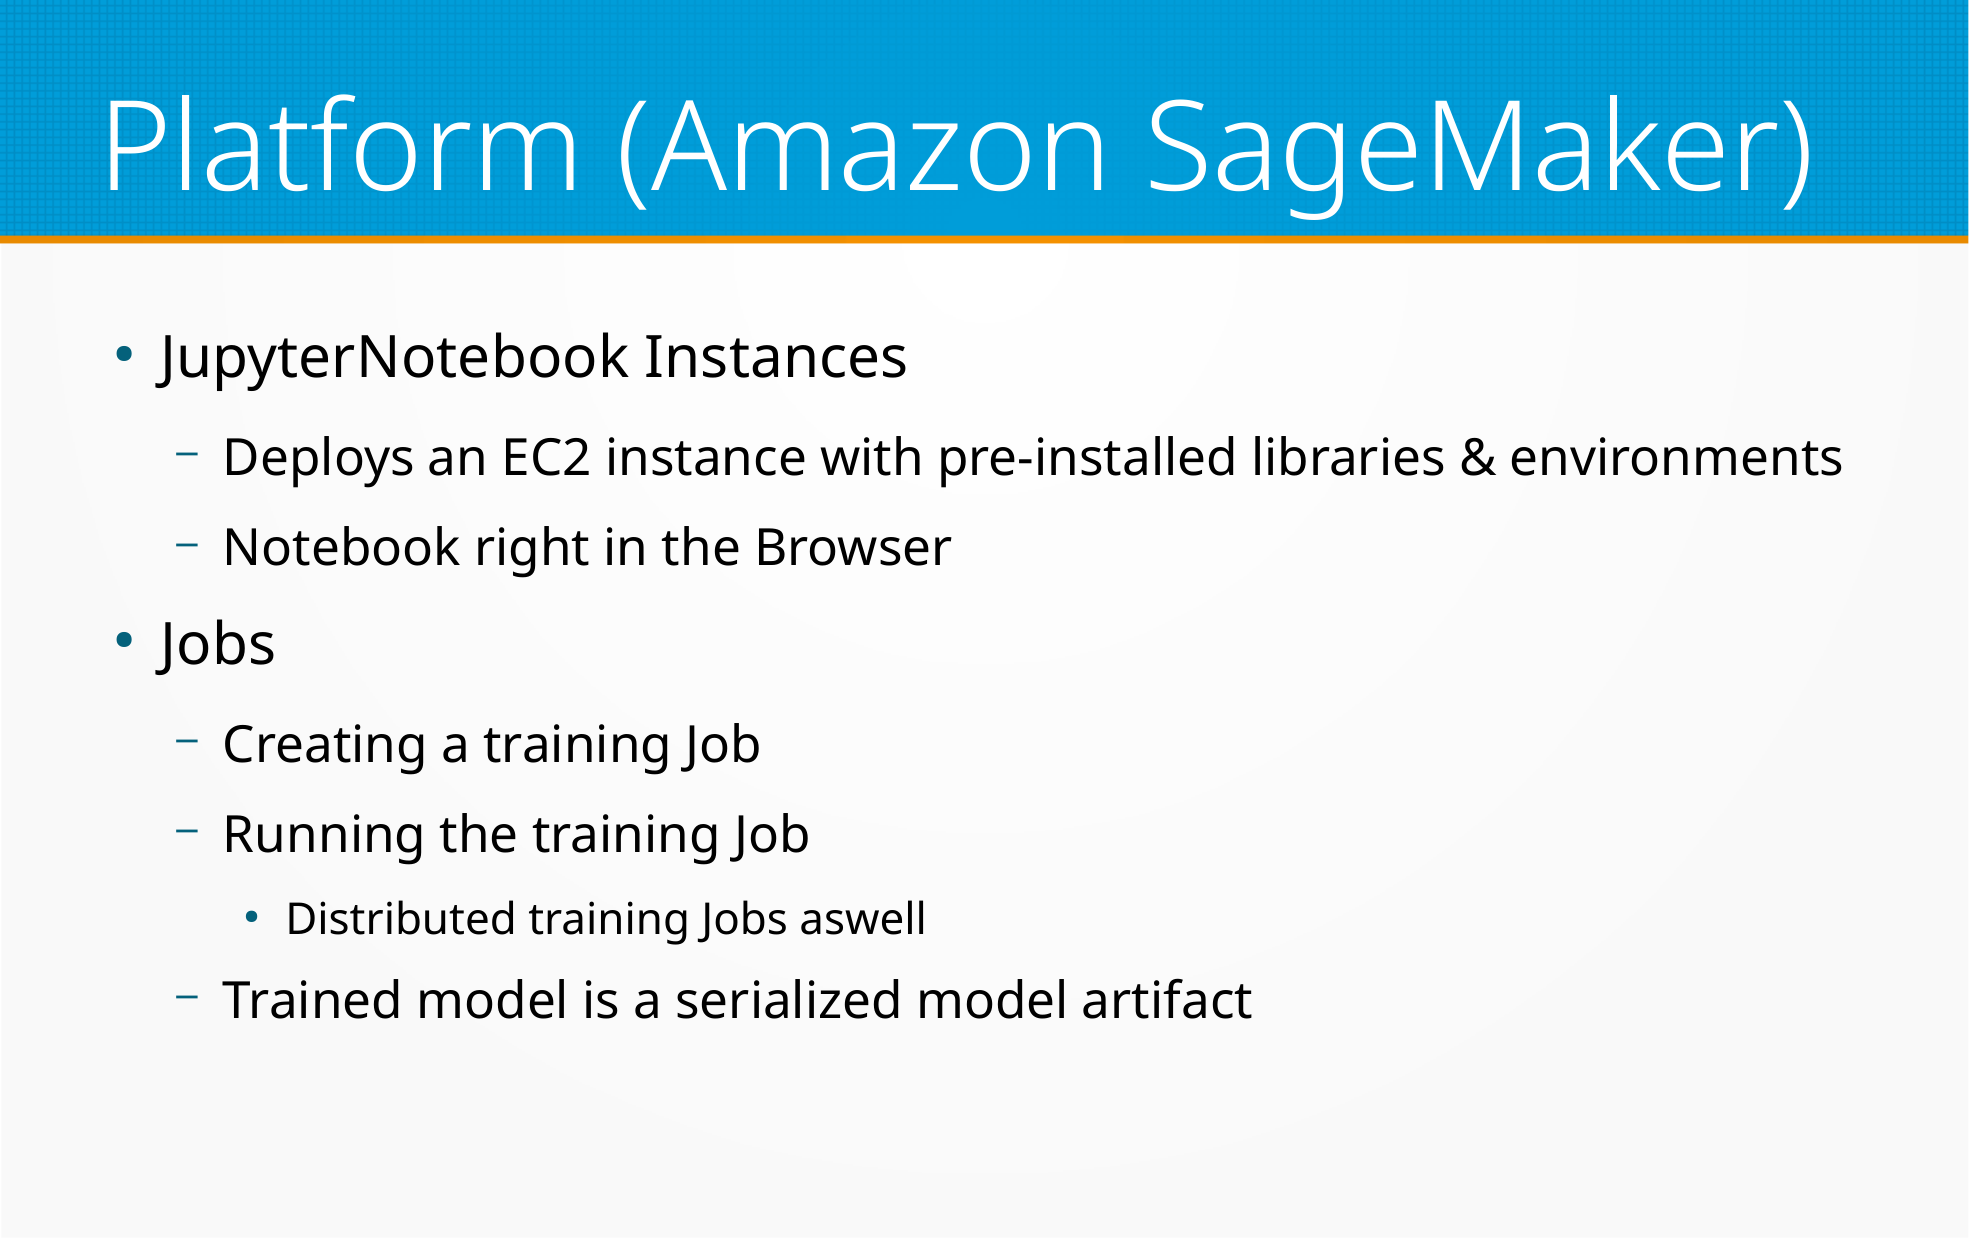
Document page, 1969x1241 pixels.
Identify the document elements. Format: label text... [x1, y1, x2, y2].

picture [0, 236, 1969, 1241]
list JupyterNotebook Instances Deploys an EC2 instance with pre-installed libraries & environments Notebook right in the Browser Jobs Creating a training Job Running the training Job Distributed training Jobs aswell Trained model is a serialized model artifact [98, 315, 1861, 1081]
title Platform (Amazon SageMaker) [98, 19, 1870, 227]
